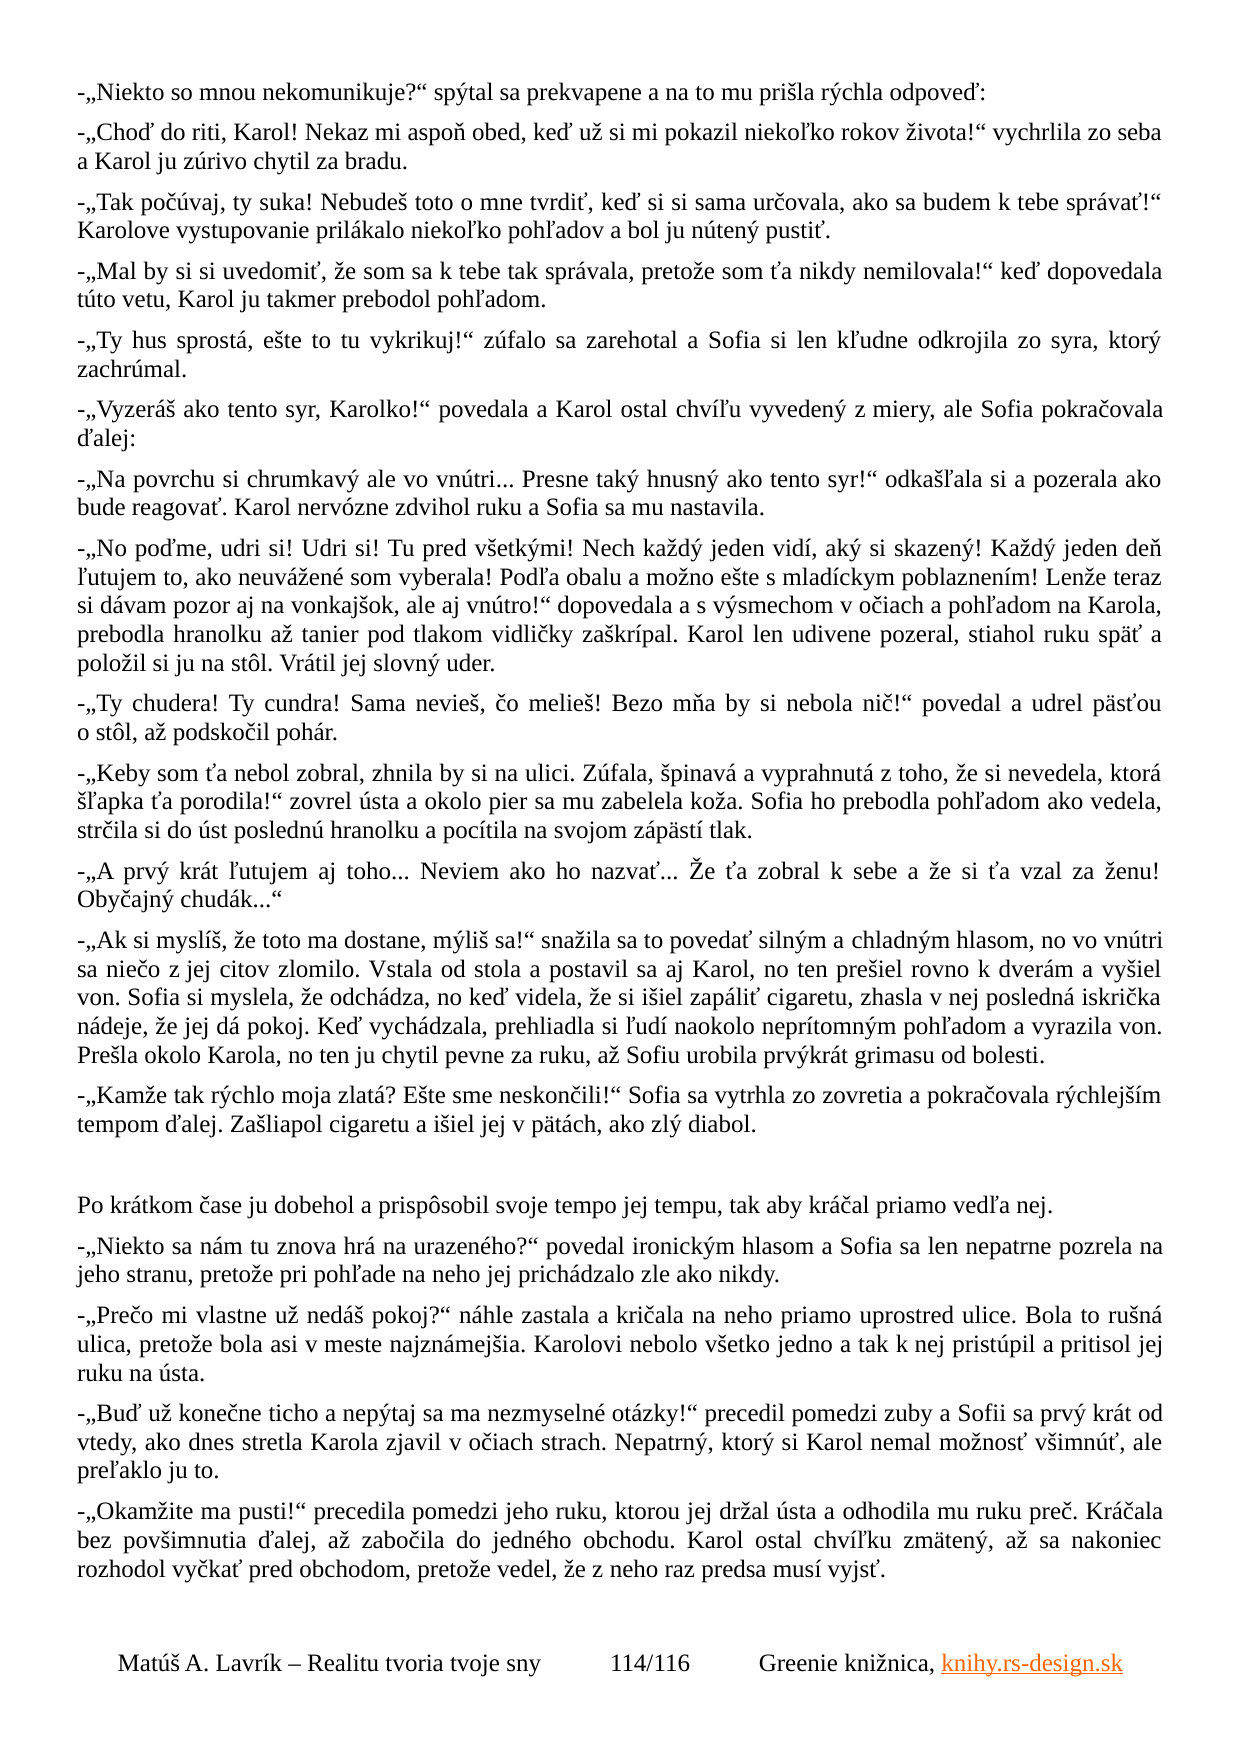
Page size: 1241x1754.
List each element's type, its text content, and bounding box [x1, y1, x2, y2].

text -„A prvý krát ľutujem aj toho... Neviem ako ho nazvať... Že ťa zobral k sebe a že si ťa vzal za ženu! Obyčajný chudák...“ [77, 856, 1163, 913]
text -„Prečo mi vlastne už nedáš pokoj?“ náhle zastala a kričala na neho priamo uprostred ulice. Bola to rušná ulica, pretože bola asi v meste najznámejšia. Karolovi nebolo všetko jedno a tak k nej pristúpil a pritisol jej ruku na ústa. [77, 1300, 1163, 1386]
text -„Ty chudera! Ty cundra! Sama nevieš, čo melieš! Bezo mňa by si nebola nič!“ povedal a udrel päsťou o stôl, až podskočil pohár. [77, 688, 1163, 746]
text -„Ak si myslíš, že toto ma dostane, mýliš sa!“ snažila sa to povedať silným a chladným hlasom, no vo vnútri sa niečo z jej citov zlomilo. Vstala od stola a postavil sa aj Karol, no ten prešiel rovno k dverám a vyšiel von. Sofia si myslela, že odchádza, no keď videla, že si išiel zapáliť cigaretu, zhasla v nej posledná iskrička nádeje, že jej dá pokoj. Keď vychádzala, prehliadla si ľudí naokolo neprítomným pohľadom a vyrazila von. Prešla okolo Karola, no ten ju chytil pevne za ruku, až Sofiu urobila prvýkrát grimasu od bolesti. [77, 925, 1163, 1069]
text -„Buď už konečne ticho a nepýtaj sa ma nezmyselné otázky!“ precedil pomedzi zuby a Sofii sa prvý krát od vtedy, ako dnes stretla Karola zjavil v očiach strach. Nepatrný, ktorý si Karol nemal možnosť všimnúť, ale preľaklo ju to. [77, 1398, 1163, 1484]
text -„No poďme, udri si! Udri si! Tu pred všetkými! Nech každý jeden vidí, aký si skazený! Každý jeden deň ľutujem to, ako neuvážené som vyberala! Podľa obalu a možno ešte s mladíckym poblaznením! Lenže teraz si dávam pozor aj na vonkajšok, ale aj vnútro!“ dopovedala a s výsmechom v očiach a pohľadom na Karola, prebodla hranolku až tanier pod tlakom vidličky zaškrípal. Karol len udivene pozeral, stiahol ruku späť a položil si ju na stôl. Vrátil jej slovný uder. [77, 533, 1163, 677]
text Po krátkom čase ju dobehol a prispôsobil svoje tempo jej tempu, tak aby kráčal priamo vedľa nej. [77, 1190, 1163, 1219]
text -„Ty hus sprostá, ešte to tu vykrikuj!“ zúfalo sa zarehotal a Sofia si len kľudne odkrojila zo syra, ktorý zachrúmal. [77, 325, 1163, 383]
text -„Okamžite ma pusti!“ precedila pomedzi jeho ruku, ktorou jej držal ústa a odhodila mu ruku preč. Kráčala bez povšimnutia ďalej, až zabočila do jedného obchodu. Karol ostal chvíľku zmätený, až sa nakoniec rozhodol vyčkať pred obchodom, pretože vedel, že z neho raz predsa musí vyjsť. [77, 1496, 1163, 1582]
text -„Niekto sa nám tu znova hrá na urazeného?“ povedal ironickým hlasom a Sofia sa len nepatrne pozrela na jeho stranu, pretože pri pohľade na neho jej prichádzalo zle ako nikdy. [77, 1231, 1163, 1288]
text -„Keby som ťa nebol zobral, zhnila by si na ulici. Zúfala, špinavá a vyprahnutá z toho, že si nevedela, ktorá šľapka ťa porodila!“ zovrel ústa a okolo pier sa mu zabelela koža. Sofia ho prebodla pohľadom ako vedela, strčila si do úst poslednú hranolku a pocítila na svojom zápästí tlak. [77, 758, 1163, 844]
text -„Na povrchu si chrumkavý ale vo vnútri... Presne taký hnusný ako tento syr!“ odkašľala si a pozerala ako bude reagovať. Karol nervózne zdvihol ruku a Sofia sa mu nastavila. [77, 464, 1163, 521]
text -„Mal by si si uvedomiť, že som sa k tebe tak správala, pretože som ťa nikdy nemilovala!“ keď dopovedala túto vetu, Karol ju takmer prebodol pohľadom. [77, 256, 1163, 313]
text -„Niekto so mnou nekomunikuje?“ spýtal sa prekvapene a na to mu prišla rýchla odpoveď: [77, 77, 1163, 106]
text -„Kamže tak rýchlo moja zlatá? Ešte sme neskončili!“ Sofia sa vytrhla zo zovretia a pokračovala rýchlejším tempom ďalej. Zašliapol cigaretu a išiel jej v pätách, ako zlý diabol. [77, 1081, 1163, 1138]
text -„Tak počúvaj, ty suka! Nebudeš toto o mne tvrdiť, keď si si sama určovala, ako sa budem k tebe správať!“ Karolove vystupovanie prilákalo niekoľko pohľadov a bol ju nútený pustiť. [77, 187, 1163, 244]
text -„Vyzeráš ako tento syr, Karolko!“ povedala a Karol ostal chvíľu vyvedený z miery, ale Sofia pokračovala ďalej: [77, 394, 1163, 452]
text -„Choď do riti, Karol! Nekaz mi aspoň obed, keď už si mi pokazil niekoľko rokov života!“ vychrlila zo seba a Karol ju zúrivo chytil za bradu. [77, 117, 1163, 175]
